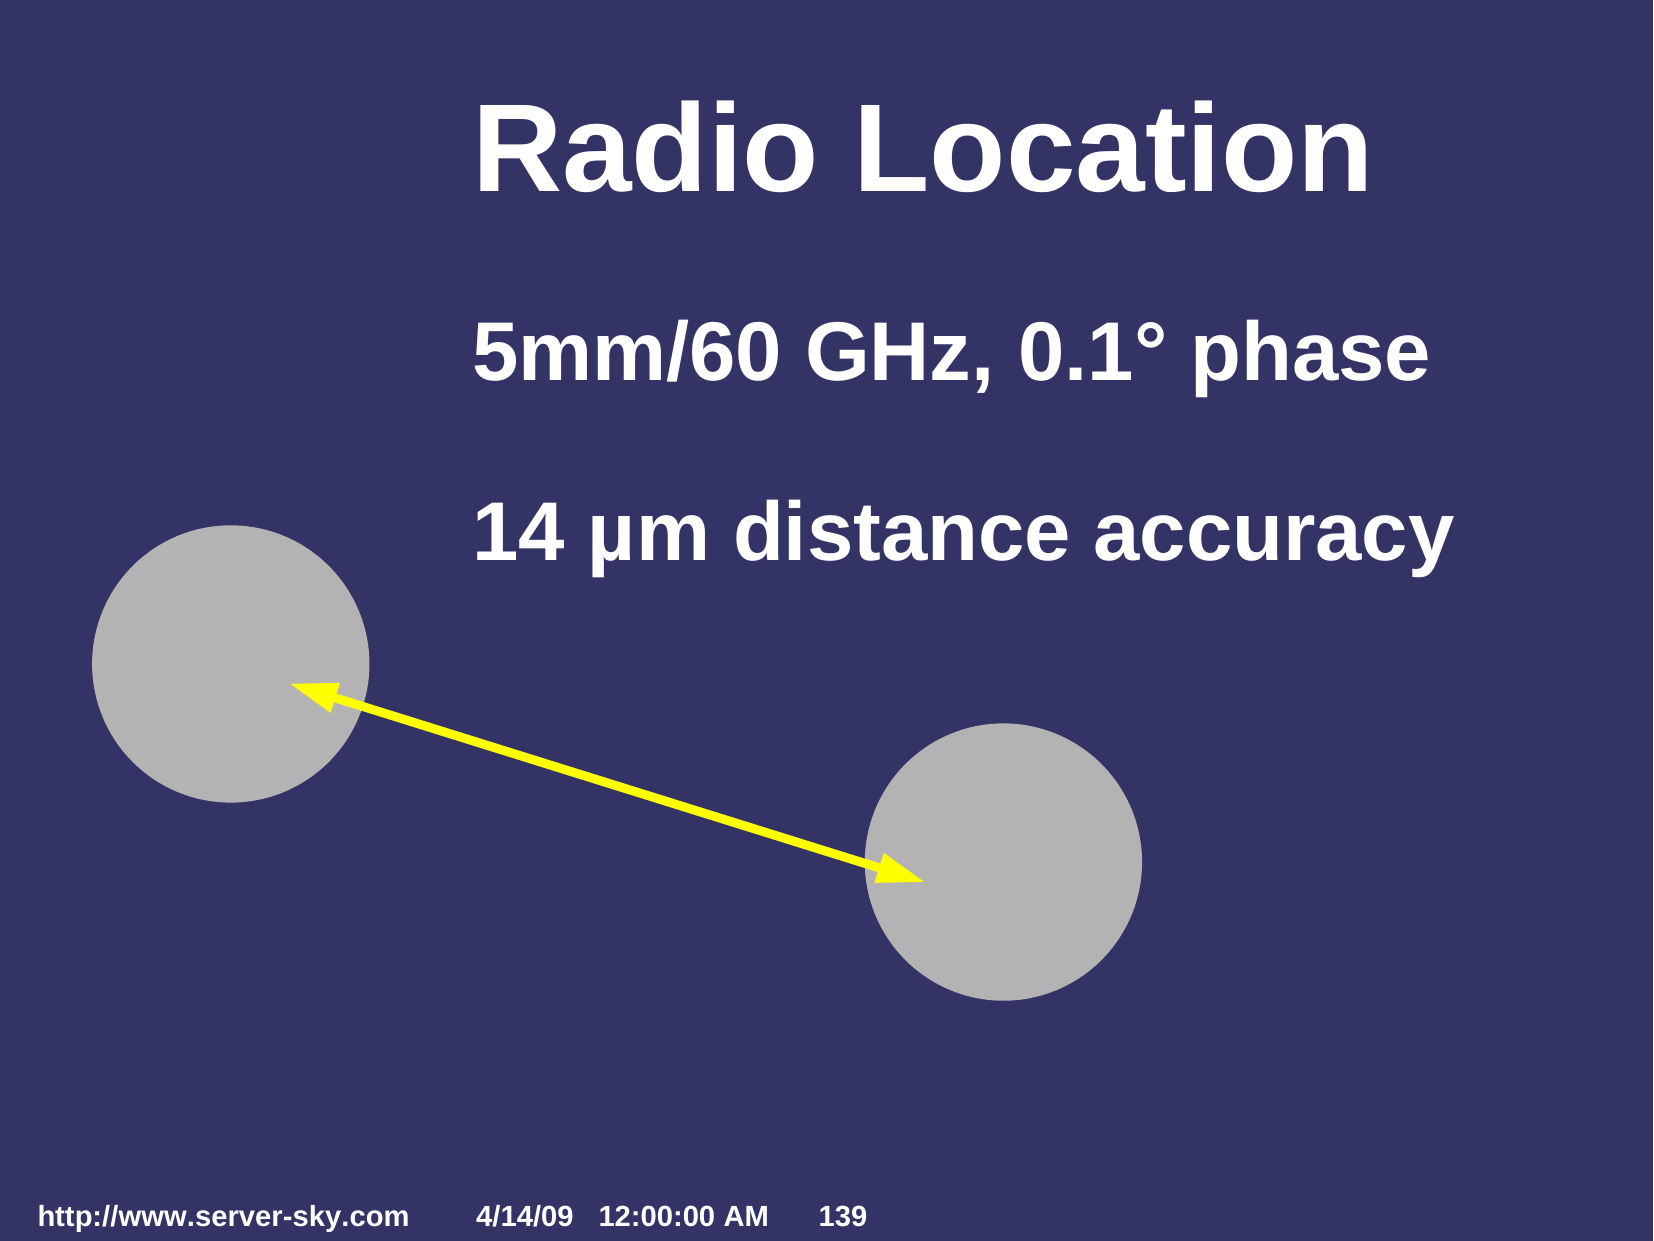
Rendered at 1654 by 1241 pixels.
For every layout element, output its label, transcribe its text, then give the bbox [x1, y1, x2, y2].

text_box [52, 30, 1598, 1081]
text_box Radio Location 5mm/60 GHz, 0.1° phase 14 µm distance accuracy [457, 71, 1508, 706]
